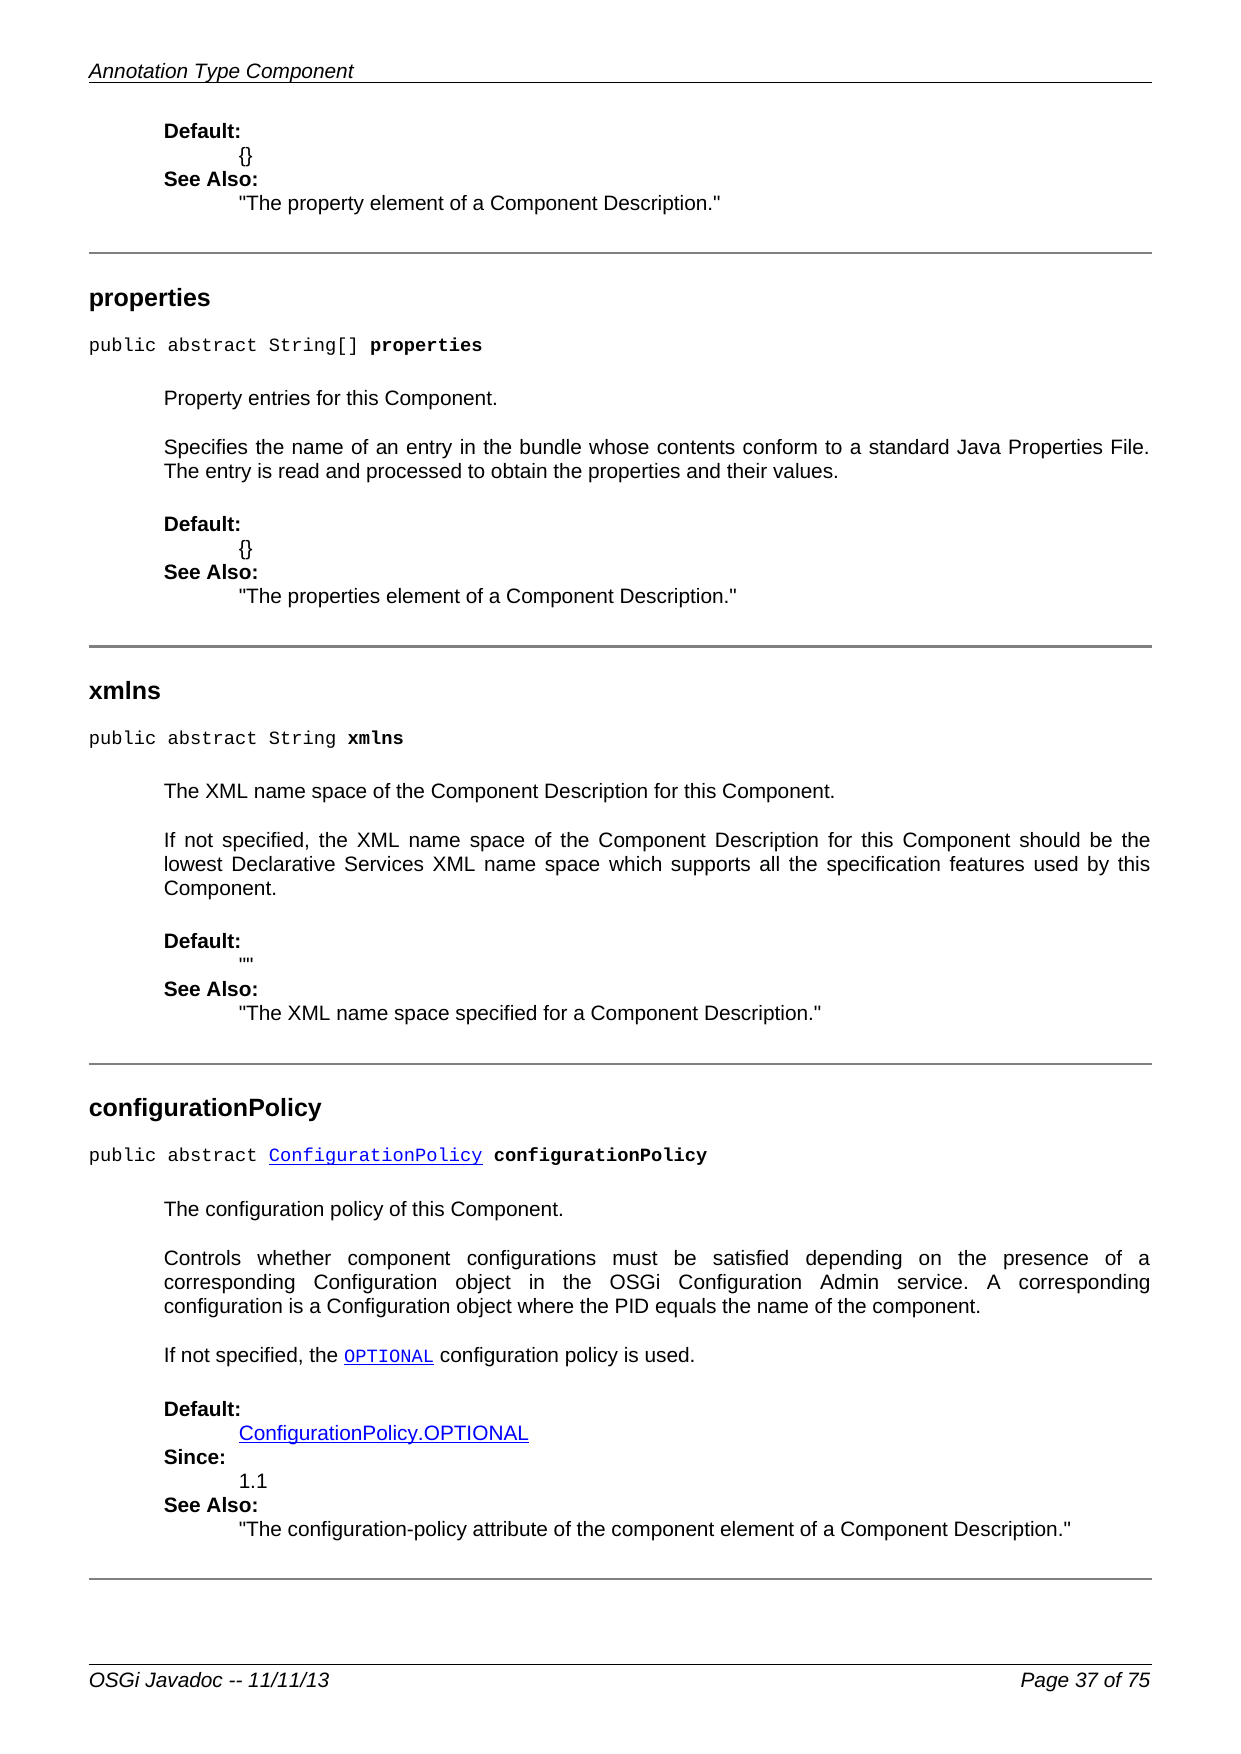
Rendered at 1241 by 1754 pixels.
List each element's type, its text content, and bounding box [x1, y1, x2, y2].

text Controls whether component configurations must be satisfied depending on the presence of a corresponding Configuration object in the OSGi Configuration Admin service. A corresponding configuration is a Configuration object where the PID equals the name of the component. [163, 1246, 1152, 1317]
text ConfigurationPolicy.OPTIONAL [238, 1421, 1152, 1445]
text "The property element of a Component Description." [238, 190, 1152, 214]
text See Also: [163, 977, 1152, 1001]
subtitle properties [88, 282, 1152, 311]
text public abstract ConfigurationPolicy configurationPolicy [88, 1146, 1152, 1167]
text {} [238, 536, 1152, 560]
text The XML name space of the Component Description for this Component. [163, 779, 1152, 803]
text Since: [163, 1445, 1152, 1469]
text "" [238, 953, 1152, 977]
subtitle configurationPolicy [88, 1093, 1152, 1122]
text Default: [163, 512, 1152, 536]
text See Also: [163, 560, 1152, 584]
text Default: [163, 929, 1152, 953]
text If not specified, the OPTIONAL configuration policy is used. [163, 1342, 1152, 1368]
text "The configuration-policy attribute of the component element of a Component Description." [238, 1517, 1152, 1541]
text public abstract String[] properties [88, 335, 1152, 357]
text See Also: [163, 166, 1152, 190]
text The configuration policy of this Component. [163, 1197, 1152, 1221]
text public abstract String xmlns [88, 729, 1152, 750]
text {} [238, 142, 1152, 166]
text See Also: [163, 1493, 1152, 1517]
text 1.1 [238, 1469, 1152, 1493]
text Default: [163, 118, 1152, 142]
text If not specified, the XML name space of the Component Description for this Component should be the lowest Declarative Services XML name space which supports all the specification features used by this Component. [163, 828, 1152, 900]
text Property entries for this Component. [163, 386, 1152, 410]
subtitle xmlns [88, 676, 1152, 705]
text Default: [163, 1397, 1152, 1421]
text "The properties element of a Component Description." [238, 584, 1152, 608]
text "The XML name space specified for a Component Description." [238, 1001, 1152, 1025]
text Specifies the name of an entry in the bundle whose contents conform to a standard Java Properties File. The entry is read and processed to obtain the properties and their values. [163, 435, 1152, 483]
